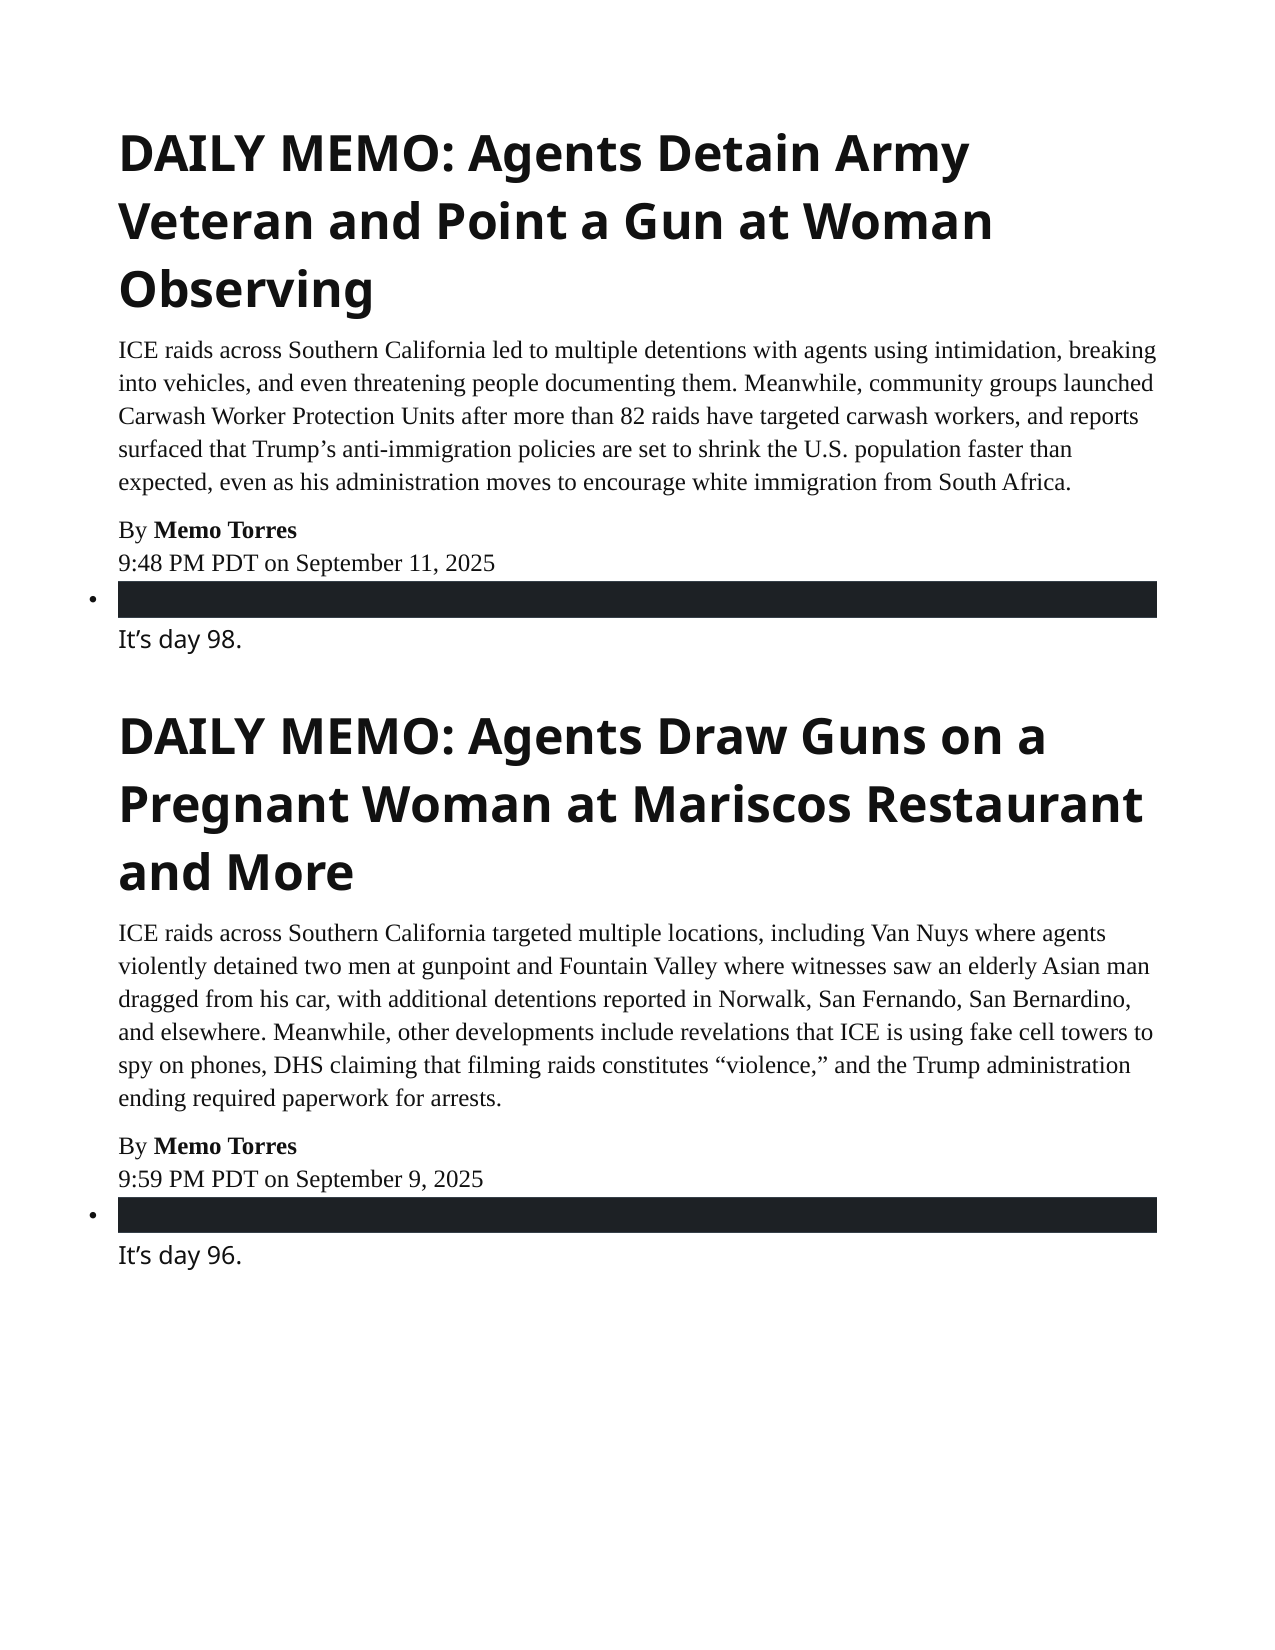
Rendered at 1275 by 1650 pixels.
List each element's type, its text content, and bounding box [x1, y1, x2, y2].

text 9:59 PM PDT on September 9, 2025 [118, 1164, 1157, 1193]
text ICE raids across Southern California targeted multiple locations, including Van Nuys where agents violently detained two men at gunpoint and Fountain Valley where witnesses saw an elderly Asian man dragged from his car, with additional detentions reported in Norwalk, San Fernando, San Bernardino, and elsewhere. Meanwhile, other developments include revelations that ICE is using fake cell towers to spy on phones, DHS claiming that filming raids constitutes “violence,” and the Trump administration ending required paperwork for arrests. [118, 918, 1157, 1112]
subtitle DAILY MEMO: Agents Detain Army Veteran and Point a Gun at Woman Observing [118, 118, 1157, 322]
text ICE raids across Southern California led to multiple detentions with agents using intimidation, breaking into vehicles, and even threatening people documenting them. Meanwhile, community groups launched Carwash Worker Protection Units after more than 82 raids have targeted carwash workers, and reports surfaced that Trump’s anti-immigration policies are set to shrink the U.S. population faster than expected, even as his administration moves to encourage white immigration from South Africa. [118, 335, 1157, 496]
text By Memo Torres [118, 1131, 1157, 1159]
subtitle DAILY MEMO: Agents Draw Guns on a Pregnant Woman at Mariscos Restaurant and More [118, 701, 1157, 905]
text 9:48 PM PDT on September 11, 2025 [118, 548, 1157, 577]
text It’s day 98. [118, 622, 1157, 656]
text By Memo Torres [118, 515, 1157, 544]
text It’s day 96. [118, 1238, 1157, 1272]
